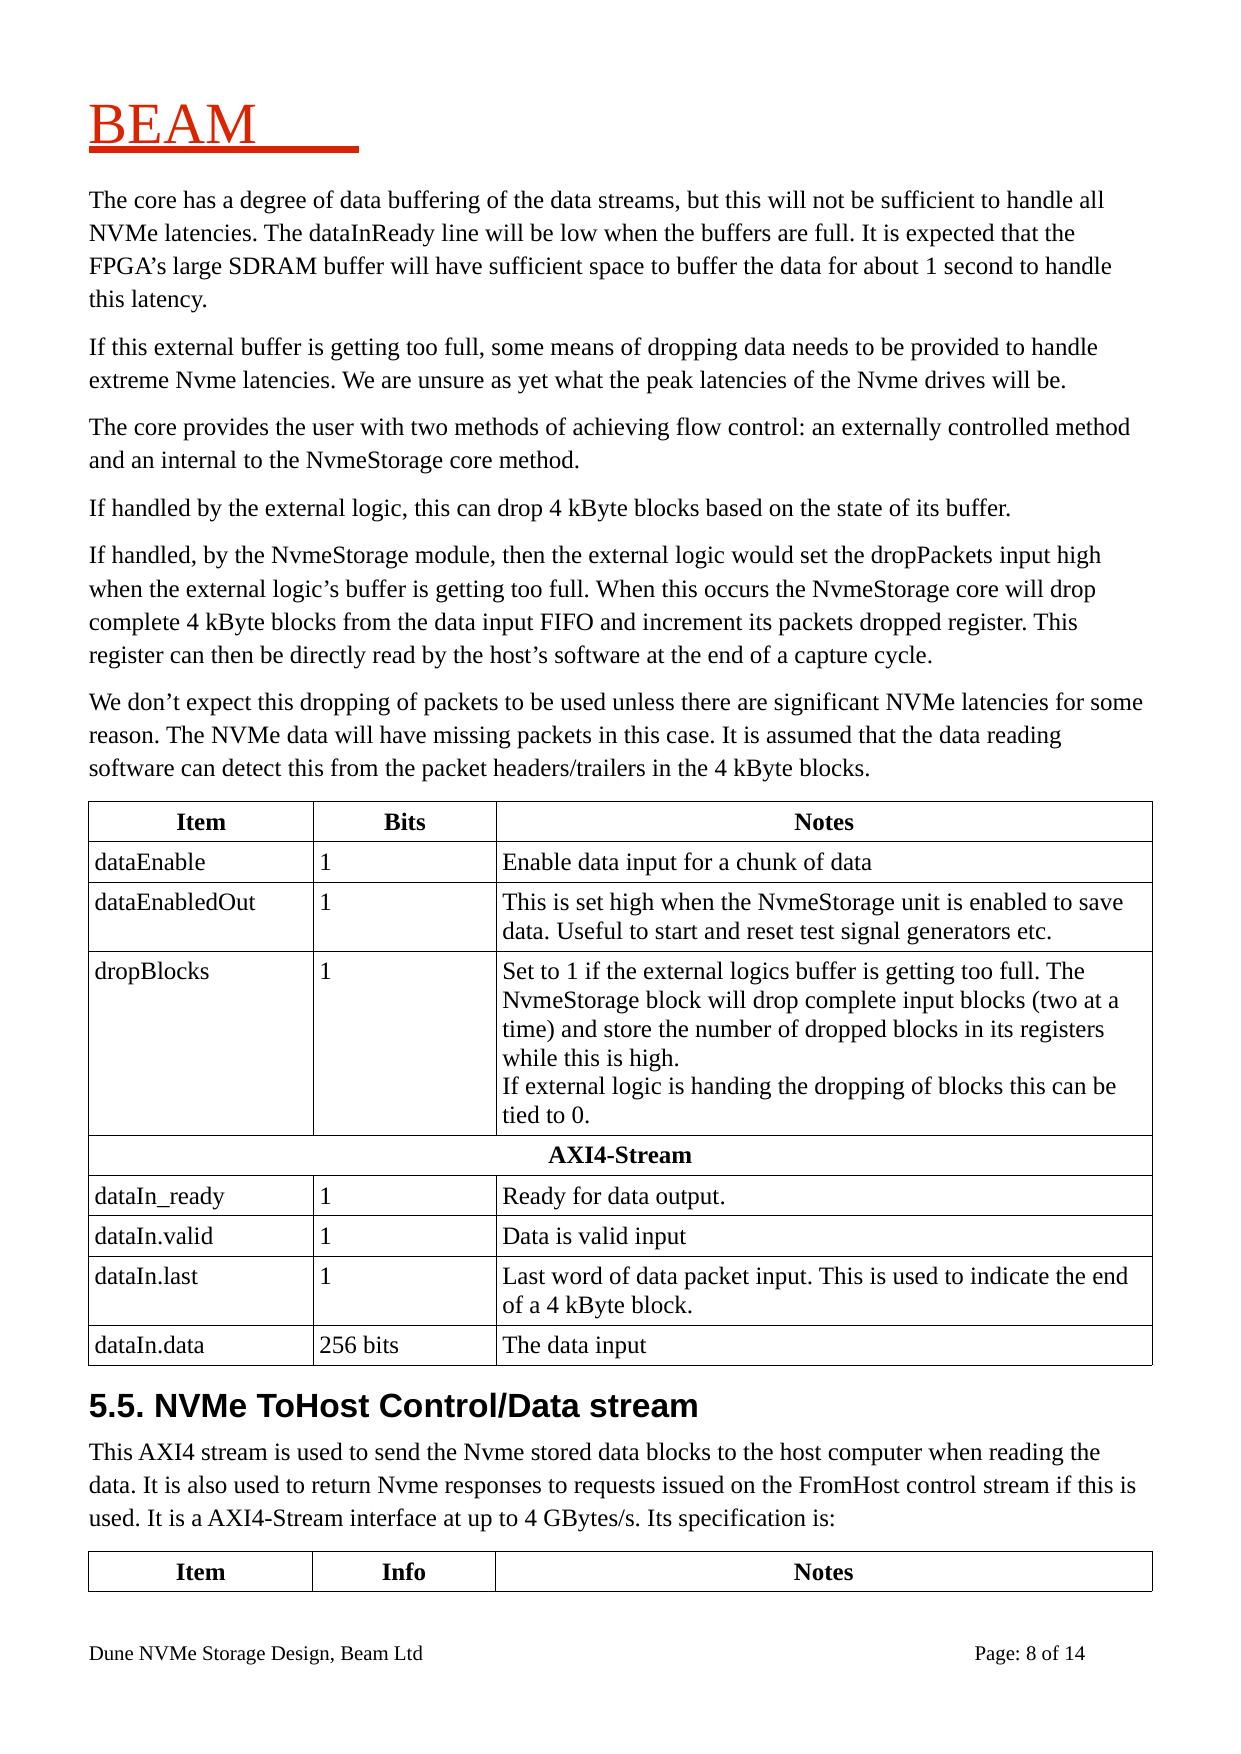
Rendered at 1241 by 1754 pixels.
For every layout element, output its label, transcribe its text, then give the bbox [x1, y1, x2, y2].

text We don’t expect this dropping of packets to be used unless there are significant NVMe latencies for some reason. The NVMe data will have missing packets in this case. It is assumed that the data reading software can detect this from the packet headers/trailers in the 4 kByte blocks. [88, 687, 1152, 782]
text This AXI4 stream is used to send the Nvme stored data blocks to the host computer when reading the data. It is also used to return Nvme responses to requests issued on the FromHost control stream if this is used. It is a AXI4-Stream interface at up to 4 GBytes/s. Its specification is: [88, 1437, 1152, 1532]
table_cell AXI4-Stream [89, 1136, 1152, 1175]
text The core has a degree of data buffering of the data streams, but this will not be sufficient to handle all NVMe latencies. The dataInReady line will be low when the buffers are full. It is expected that the FPGA’s large SDRAM buffer will have sufficient space to buffer the data for about 1 second to handle this latency. [88, 185, 1152, 313]
table_cell This is set high when the NvmeStorage unit is enabled to save data. Useful to start and reset test signal generators etc. [497, 883, 1152, 951]
text The core provides the user with two methods of achieving flow control: an externally controlled method and an internal to the NvmeStorage core method. [88, 412, 1152, 474]
table_cell dataEnable [89, 842, 313, 882]
table_cell dataIn.last [89, 1257, 313, 1325]
table_cell 256 bits [314, 1326, 496, 1365]
table_cell 1 [314, 1216, 496, 1256]
table_cell Set to 1 if the external logics buffer is getting too full. The NvmeStorage block will drop complete input blocks (two at a time) and store the number of dropped blocks in its registers while this is high. If external logic is handing the dropping of blocks this can be tied to 0. [497, 952, 1152, 1135]
table_header Item [89, 802, 313, 841]
table_cell Data is valid input [497, 1216, 1152, 1256]
table_cell dropBlocks [89, 952, 313, 1135]
table_cell 1 [314, 952, 496, 1135]
table_header Notes [496, 1552, 1152, 1591]
table_cell dataIn.valid [89, 1216, 313, 1256]
table_cell dataIn.data [89, 1326, 313, 1365]
table_cell 1 [314, 1176, 496, 1215]
table_cell dataEnabledOut [89, 883, 313, 951]
table_header Bits [314, 802, 496, 841]
table_cell 1 [314, 883, 496, 951]
table_header Item [89, 1552, 312, 1591]
text If handled, by the NvmeStorage module, then the external logic would set the dropPackets input high when the external logic’s buffer is getting too full. When this occurs the NvmeStorage core will drop complete 4 kByte blocks from the data input FIFO and increment its packets dropped register. This register can then be directly read by the host’s software at the end of a capture cycle. [88, 541, 1152, 668]
text If handled by the external logic, this can drop 4 kByte blocks based on the state of its buffer. [88, 493, 1152, 522]
table_cell 1 [314, 1257, 496, 1325]
table_header Info [313, 1552, 495, 1591]
table_cell The data input [497, 1326, 1152, 1365]
subtitle NVMe ToHost Control/Data stream [88, 1386, 1152, 1424]
table_header Notes [497, 802, 1152, 841]
text If this external buffer is getting too full, some means of dropping data needs to be provided to handle extreme Nvme latencies. We are unsure as yet what the peak latencies of the Nvme drives will be. [88, 332, 1152, 393]
table_cell Ready for data output. [497, 1176, 1152, 1215]
table_cell Last word of data packet input. This is used to indicate the end of a 4 kByte block. [497, 1257, 1152, 1325]
table_cell dataIn_ready [89, 1176, 313, 1215]
table_cell Enable data input for a chunk of data [497, 842, 1152, 882]
table_cell 1 [314, 842, 496, 882]
